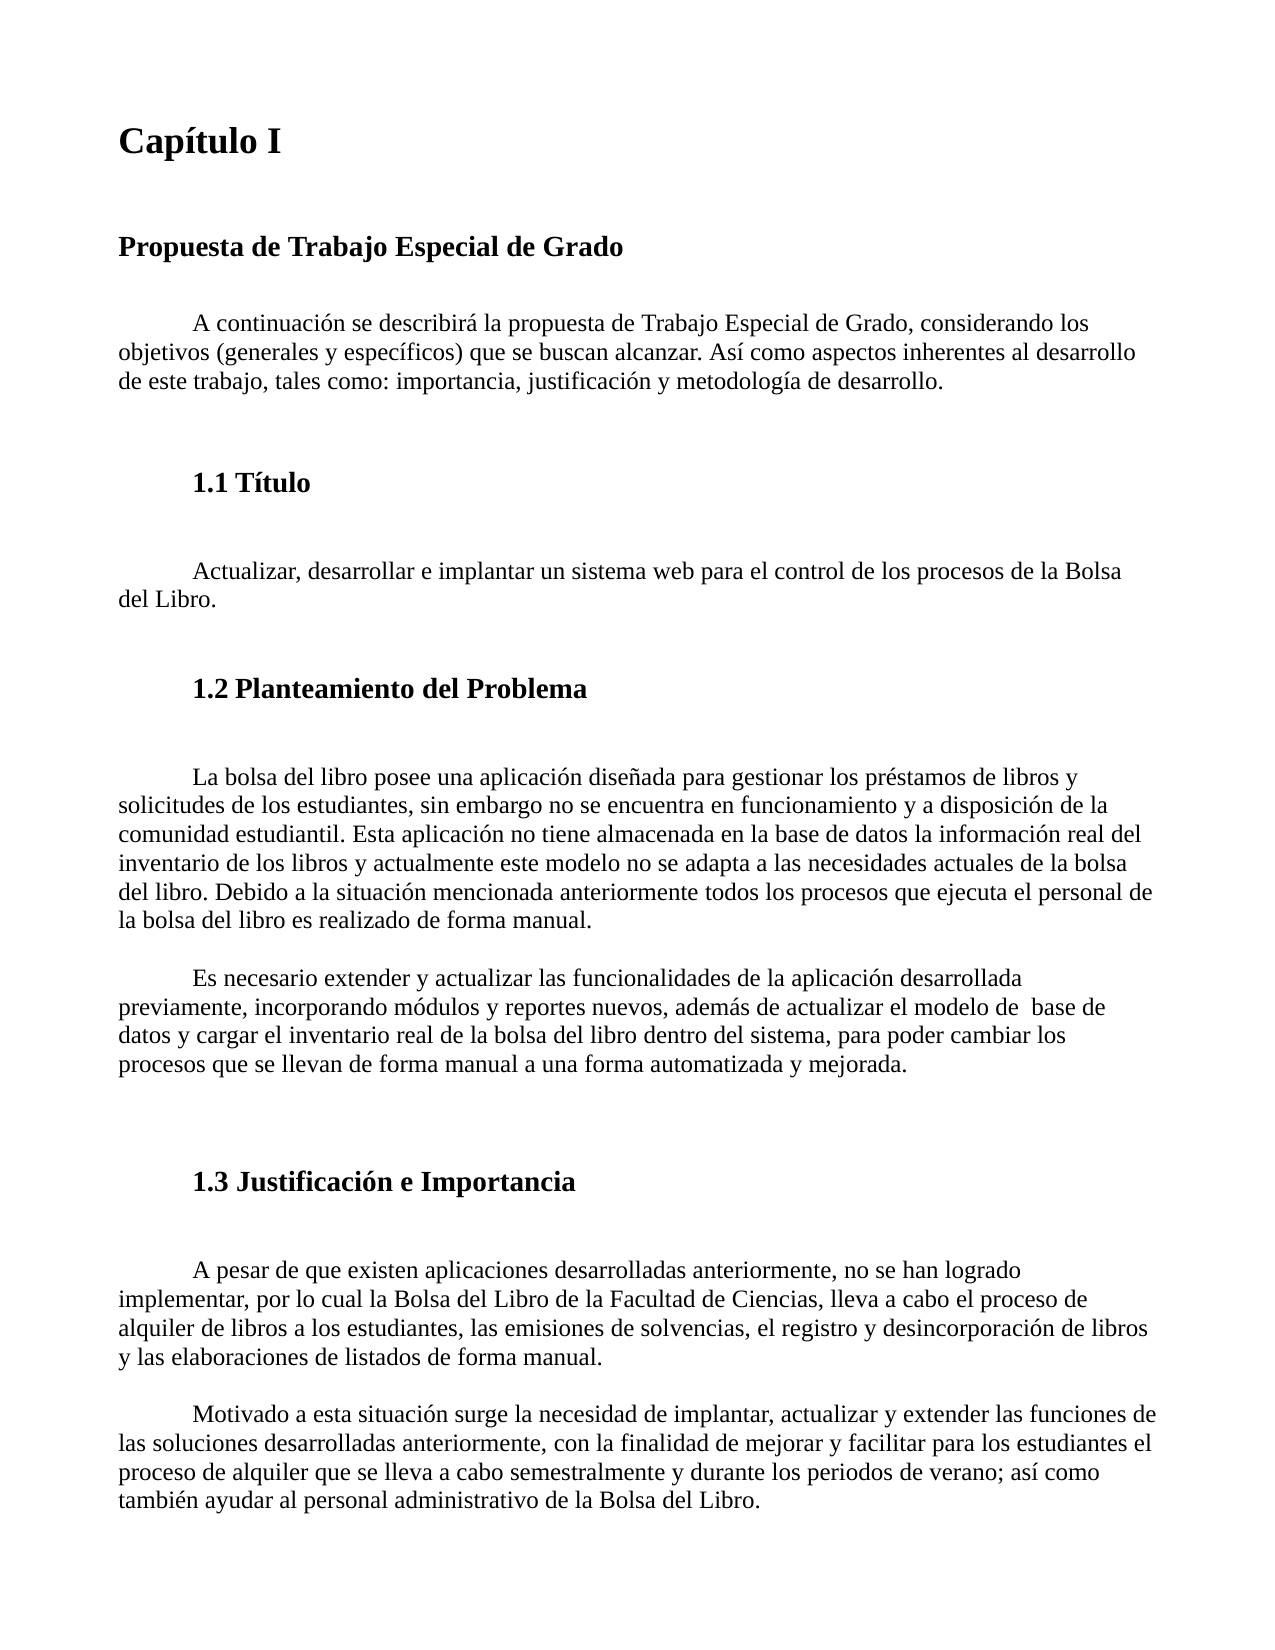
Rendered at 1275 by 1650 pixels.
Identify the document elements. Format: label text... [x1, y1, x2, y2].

text Capítulo I [118, 118, 1157, 161]
text 1.1 Título Actualizar, desarrollar e implantar un sistema web para el control de los procesos de la Bolsa del Libro. 1.2 Planteamiento del Problema La bolsa del libro posee una aplicación diseñada para gestionar los préstamos de libros y solicitudes de los estudiantes, sin embargo no se encuentra en funcionamiento y a disposición de la comunidad estudiantil. Esta aplicación no tiene almacenada en la base de datos la información real del inventario de los libros y actualmente este modelo no se adapta a las necesidades actuales de la bolsa del libro. Debido a la situación mencionada anteriormente todos los procesos que ejecuta el personal de la bolsa del libro es realizado de forma manual. Es necesario extender y actualizar las funcionalidades de la aplicación desarrollada previamente, incorporando módulos y reportes nuevos, además de actualizar el modelo de base de datos y cargar el inventario real de la bolsa del libro dentro del sistema, para poder cambiar los procesos que se llevan de forma manual a una forma automatizada y mejorada. 1.3 Justificación e Importancia A pesar de que existen aplicaciones desarrolladas anteriormente, no se han logrado implementar, por lo cual la Bolsa del Libro de la Facultad de Ciencias, lleva a cabo el proceso de alquiler de libros a los estudiantes, las emisiones de solvencias, el registro y desincorporación de libros y las elaboraciones de listados de forma manual. Motivado a esta situación surge la necesidad de implantar, actualizar y extender las funciones de las soluciones desarrolladas anteriormente, con la finalidad de mejorar y facilitar para los estudiantes el proceso de alquiler que se lleva a cabo semestralmente y durante los periodos de verano; así como también ayudar al personal administrativo de la Bolsa del Libro. [118, 436, 1157, 1514]
text Propuesta de Trabajo Especial de Grado [118, 229, 1157, 263]
text A continuación se describirá la propuesta de Trabajo Especial de Grado, considerando los objetivos (generales y específicos) que se buscan alcanzar. Así como aspectos inherentes al desarrollo de este trabajo, tales como: importancia, justificación y metodología de desarrollo. [118, 280, 1157, 423]
